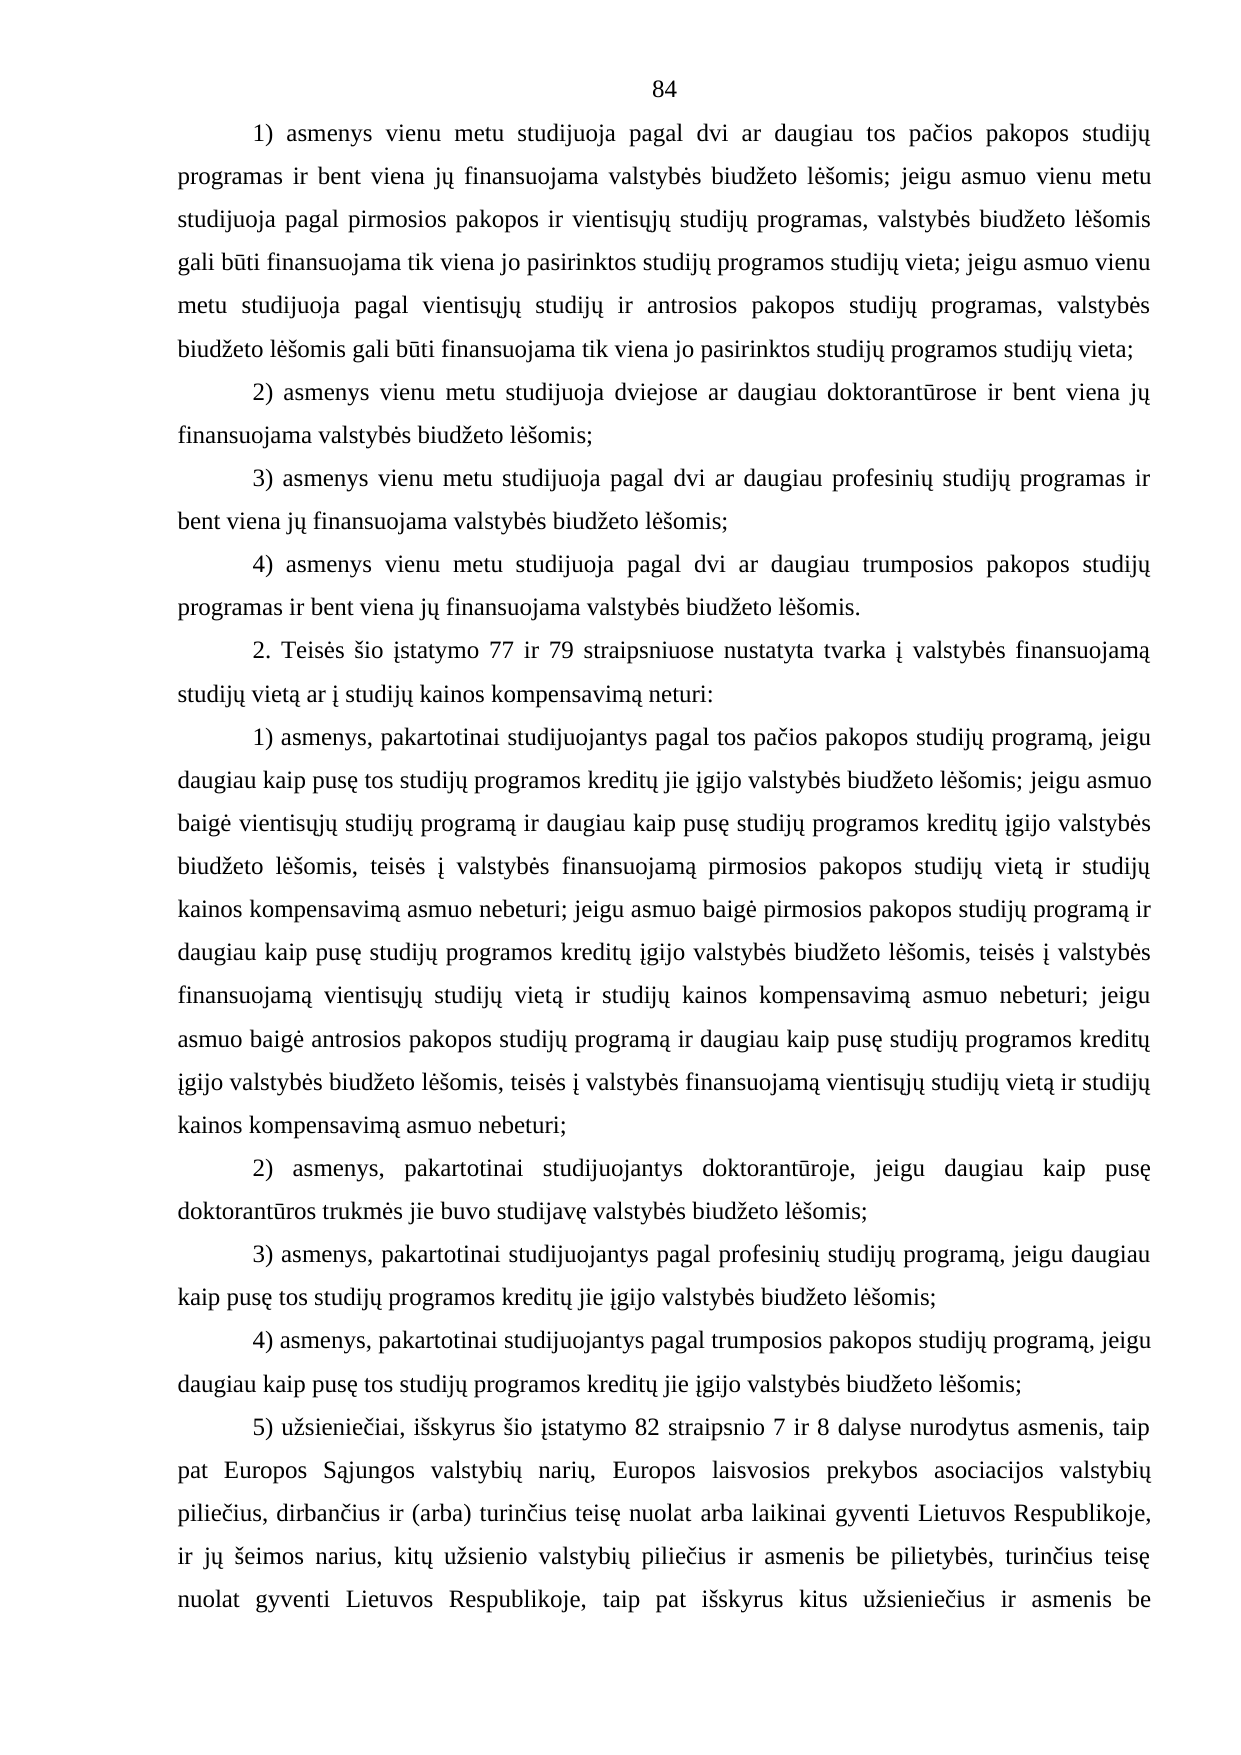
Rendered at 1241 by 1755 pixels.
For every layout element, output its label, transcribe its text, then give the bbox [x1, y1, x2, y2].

text 4) asmenys, pakartotinai studijuojantys pagal trumposios pakopos studijų programą, jeigu daugiau kaip pusę tos studijų programos kreditų jie įgijo valstybės biudžeto lėšomis; [177, 1326, 1152, 1397]
text 3) asmenys vienu metu studijuoja pagal dvi ar daugiau profesinių studijų programas ir bent viena jų finansuojama valstybės biudžeto lėšomis; [177, 463, 1152, 535]
text 4) asmenys vienu metu studijuoja pagal dvi ar daugiau trumposios pakopos studijų programas ir bent viena jų finansuojama valstybės biudžeto lėšomis. [177, 549, 1152, 621]
text 2) asmenys, pakartotinai studijuojantys doktorantūroje, jeigu daugiau kaip pusę doktorantūros trukmės jie buvo studijavę valstybės biudžeto lėšomis; [177, 1153, 1152, 1225]
text 3) asmenys, pakartotinai studijuojantys pagal profesinių studijų programą, jeigu daugiau kaip pusę tos studijų programos kreditų jie įgijo valstybės biudžeto lėšomis; [177, 1239, 1152, 1311]
text 2) asmenys vienu metu studijuoja dviejose ar daugiau doktorantūrose ir bent viena jų finansuojama valstybės biudžeto lėšomis; [177, 377, 1152, 449]
text 1) asmenys vienu metu studijuoja pagal dvi ar daugiau tos pačios pakopos studijų programas ir bent viena jų finansuojama valstybės biudžeto lėšomis; jeigu asmuo vienu metu studijuoja pagal pirmosios pakopos ir vientisųjų studijų programas, valstybės biudžeto lėšomis gali būti finansuojama tik viena jo pasirinktos studijų programos studijų vieta; jeigu asmuo vienu metu studijuoja pagal vientisųjų studijų ir antrosios pakopos studijų programas, valstybės biudžeto lėšomis gali būti finansuojama tik viena jo pasirinktos studijų programos studijų vieta; [177, 118, 1152, 362]
text 1) asmenys, pakartotinai studijuojantys pagal tos pačios pakopos studijų programą, jeigu daugiau kaip pusę tos studijų programos kreditų jie įgijo valstybės biudžeto lėšomis; jeigu asmuo baigė vientisųjų studijų programą ir daugiau kaip pusę studijų programos kreditų įgijo valstybės biudžeto lėšomis, teisės į valstybės finansuojamą pirmosios pakopos studijų vietą ir studijų kainos kompensavimą asmuo nebeturi; jeigu asmuo baigė pirmosios pakopos studijų programą ir daugiau kaip pusę studijų programos kreditų įgijo valstybės biudžeto lėšomis, teisės į valstybės finansuojamą vientisųjų studijų vietą ir studijų kainos kompensavimą asmuo nebeturi; jeigu asmuo baigė antrosios pakopos studijų programą ir daugiau kaip pusę studijų programos kreditų įgijo valstybės biudžeto lėšomis, teisės į valstybės finansuojamą vientisųjų studijų vietą ir studijų kainos kompensavimą asmuo nebeturi; [177, 722, 1152, 1139]
text 5) užsieniečiai, išskyrus šio įstatymo 82 straipsnio 7 ir 8 dalyse nurodytus asmenis, taip pat Europos Sąjungos valstybių narių, Europos laisvosios prekybos asociacijos valstybių piliečius, dirbančius ir (arba) turinčius teisę nuolat arba laikinai gyventi Lietuvos Respublikoje, ir jų šeimos narius, kitų užsienio valstybių piliečius ir asmenis be pilietybės, turinčius teisę nuolat gyventi Lietuvos Respublikoje, taip pat išskyrus kitus užsieniečius ir asmenis be [177, 1412, 1152, 1613]
text 2. Teisės šio įstatymo 77 ir 79 straipsniuose nustatyta tvarka į valstybės finansuojamą studijų vietą ar į studijų kainos kompensavimą neturi: [177, 636, 1152, 707]
